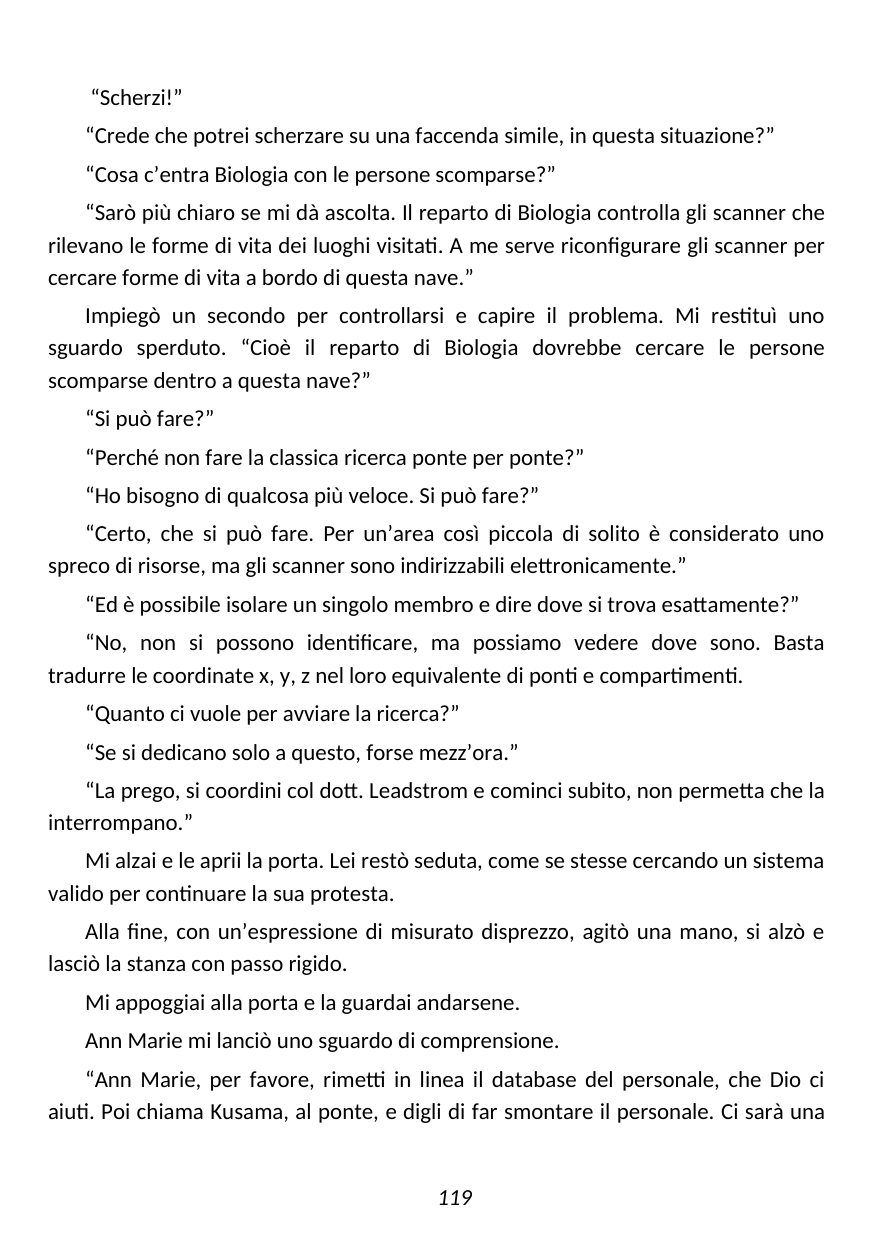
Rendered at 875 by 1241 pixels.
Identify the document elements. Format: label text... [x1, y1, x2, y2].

text “Perché non fare la classica ricerca ponte per ponte?” [48, 443, 826, 471]
text “Scherzi!” [48, 83, 826, 111]
text “Se si dedicano solo a questo, forse mezz’ora.” [48, 738, 826, 766]
text Mi appoggiai alla porta e la guardai andarsene. [48, 988, 826, 1016]
text “No, non si possono identificare, ma possiamo vedere dove sono. Basta tradurre le coordinate x, y, z nel loro equivalente di ponti e compartimenti. [48, 628, 826, 689]
text “Crede che potrei scherzare su una faccenda simile, in questa situazione?” [48, 122, 826, 150]
text Impiegò un secondo per controllarsi e capire il problema. Mi restituì uno sguardo sperduto. “Cioè il reparto di Biologia dovrebbe cercare le persone scomparse dentro a questa nave?” [48, 301, 826, 394]
text “Certo, che si può fare. Per un’area così piccola di solito è considerato uno spreco di risorse, ma gli scanner sono indirizzabili elettronicamente.” [48, 519, 826, 580]
text Alla fine, con un’espressione di misurato disprezzo, agitò una mano, si alzò e lasciò la stanza con passo rigido. [48, 917, 826, 977]
text Ann Marie mi lanciò uno sguardo di comprensione. [48, 1026, 826, 1054]
text “La prego, si coordini col dott. Leadstrom e cominci subito, non permetta che la interrompano.” [48, 776, 826, 836]
text “Sarò più chiaro se mi dà ascolta. Il reparto di Biologia controlla gli scanner che rilevano le forme di vita dei luoghi visitati. A me serve riconfigurare gli scanner per cercare forme di vita a bordo di questa nave.” [48, 198, 826, 291]
text “Ho bisogno di qualcosa più veloce. Si può fare?” [48, 481, 826, 509]
text “Cosa c’entra Biologia con le persone scomparse?” [48, 160, 826, 188]
text “Ed è possibile isolare un singolo membro e dire dove si trova esattamente?” [48, 590, 826, 618]
text “Ann Marie, per favore, rimetti in linea il database del personale, che Dio ci aiuti. Poi chiama Kusama, al ponte, e digli di far smontare il personale. Ci sarà una [48, 1065, 826, 1125]
text Mi alzai e le aprii la porta. Lei restò seduta, come se stesse cercando un sistema valido per continuare la sua protesta. [48, 847, 826, 907]
text “Quanto ci vuole per avviare la ricerca?” [48, 699, 826, 727]
text “Si può fare?” [48, 404, 826, 432]
